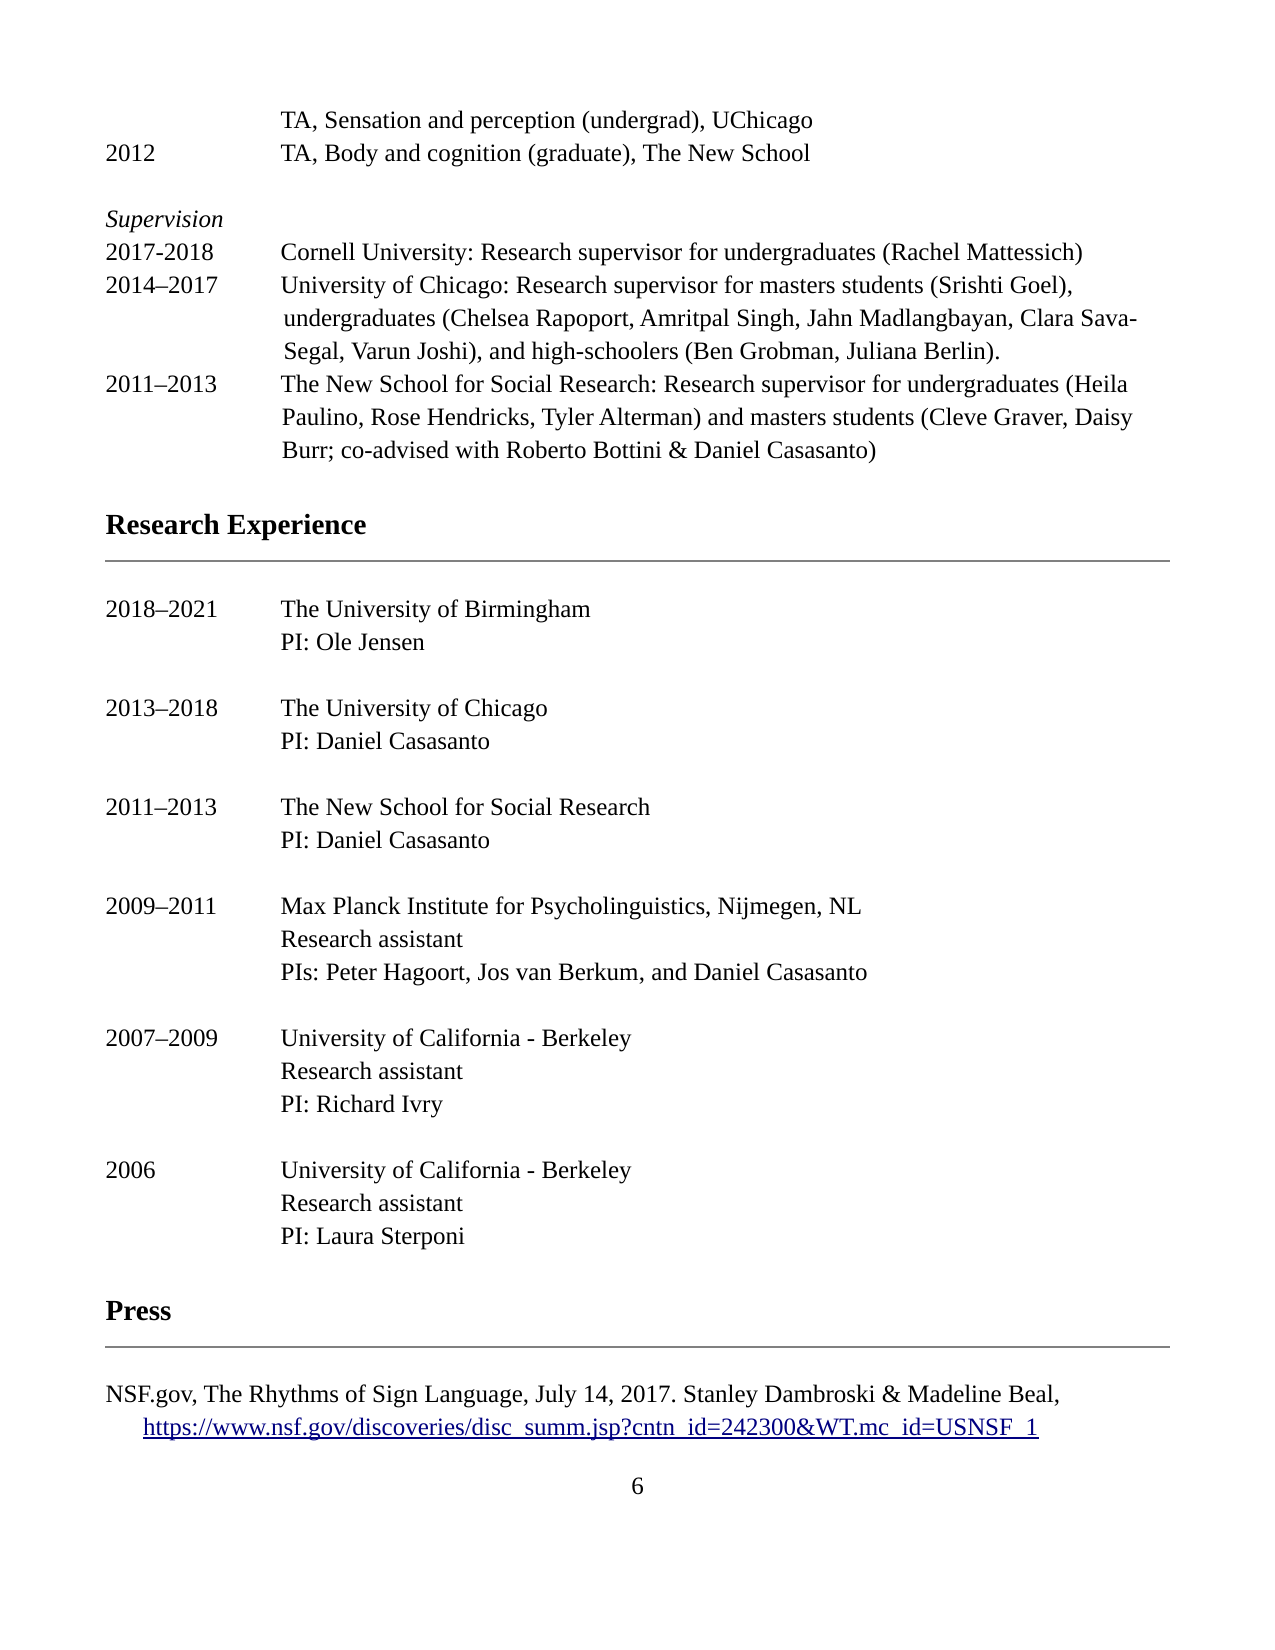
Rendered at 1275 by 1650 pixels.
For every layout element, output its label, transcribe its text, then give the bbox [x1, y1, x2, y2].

text 2014–2017 University of Chicago: Research supervisor for masters students (Srishti Goel), undergraduates (Chelsea Rapoport, Amritpal Singh, Jahn Madlangbayan, Clara Sava-Segal, Varun Joshi), and high-schoolers (Ben Grobman, Juliana Berlin). [105, 270, 1170, 365]
text TA, Sensation and perception (undergrad), UChicago [105, 105, 1170, 134]
text 2017-2018 Cornell University: Research supervisor for undergraduates (Rachel Mattessich) [105, 237, 1170, 266]
text 2011–2013 The New School for Social Research: Research supervisor for undergraduates (Heila Paulino, Rose Hendricks, Tyler Alterman) and masters students (Cleve Graver, Daisy Burr; co-advised with Roberto Bottini & Daniel Casasanto) [105, 369, 1170, 464]
text Research assistant [105, 1188, 1170, 1217]
text 2013–2018 The University of Chicago [105, 693, 1170, 721]
text 2018–2021 The University of Birmingham [105, 594, 1170, 622]
text 2009–2011 Max Planck Institute for Psycholinguistics, Nijmegen, NL [105, 891, 1170, 919]
text Research assistant [105, 924, 1170, 953]
text PI: Laura Sterponi [105, 1221, 1170, 1250]
text 2006 University of California - Berkeley [105, 1155, 1170, 1184]
text 2007–2009 University of California - Berkeley [105, 1023, 1170, 1052]
text Press [105, 1293, 1170, 1326]
text PI: Daniel Casasanto [105, 825, 1170, 853]
text PI: Daniel Casasanto [105, 726, 1170, 754]
text PI: Ole Jensen [105, 627, 1170, 655]
text Supervision [105, 204, 1170, 233]
text NSF.gov, The Rhythms of Sign Language, July 14, 2017. Stanley Dambroski & Madeline Beal, https://www.nsf.gov/discoveries/disc_summ.jsp?cntn_id=242300&WT.mc_id=USNSF_1 [105, 1379, 1170, 1441]
text 2012 TA, Body and cognition (graduate), The New School [105, 138, 1170, 167]
text 2011–2013 The New School for Social Research [105, 792, 1170, 821]
text Research Experience [105, 507, 1170, 541]
text Research assistant [105, 1056, 1170, 1085]
text PIs: Peter Hagoort, Jos van Berkum, and Daniel Casasanto [105, 957, 1170, 986]
text PI: Richard Ivry [105, 1089, 1170, 1118]
